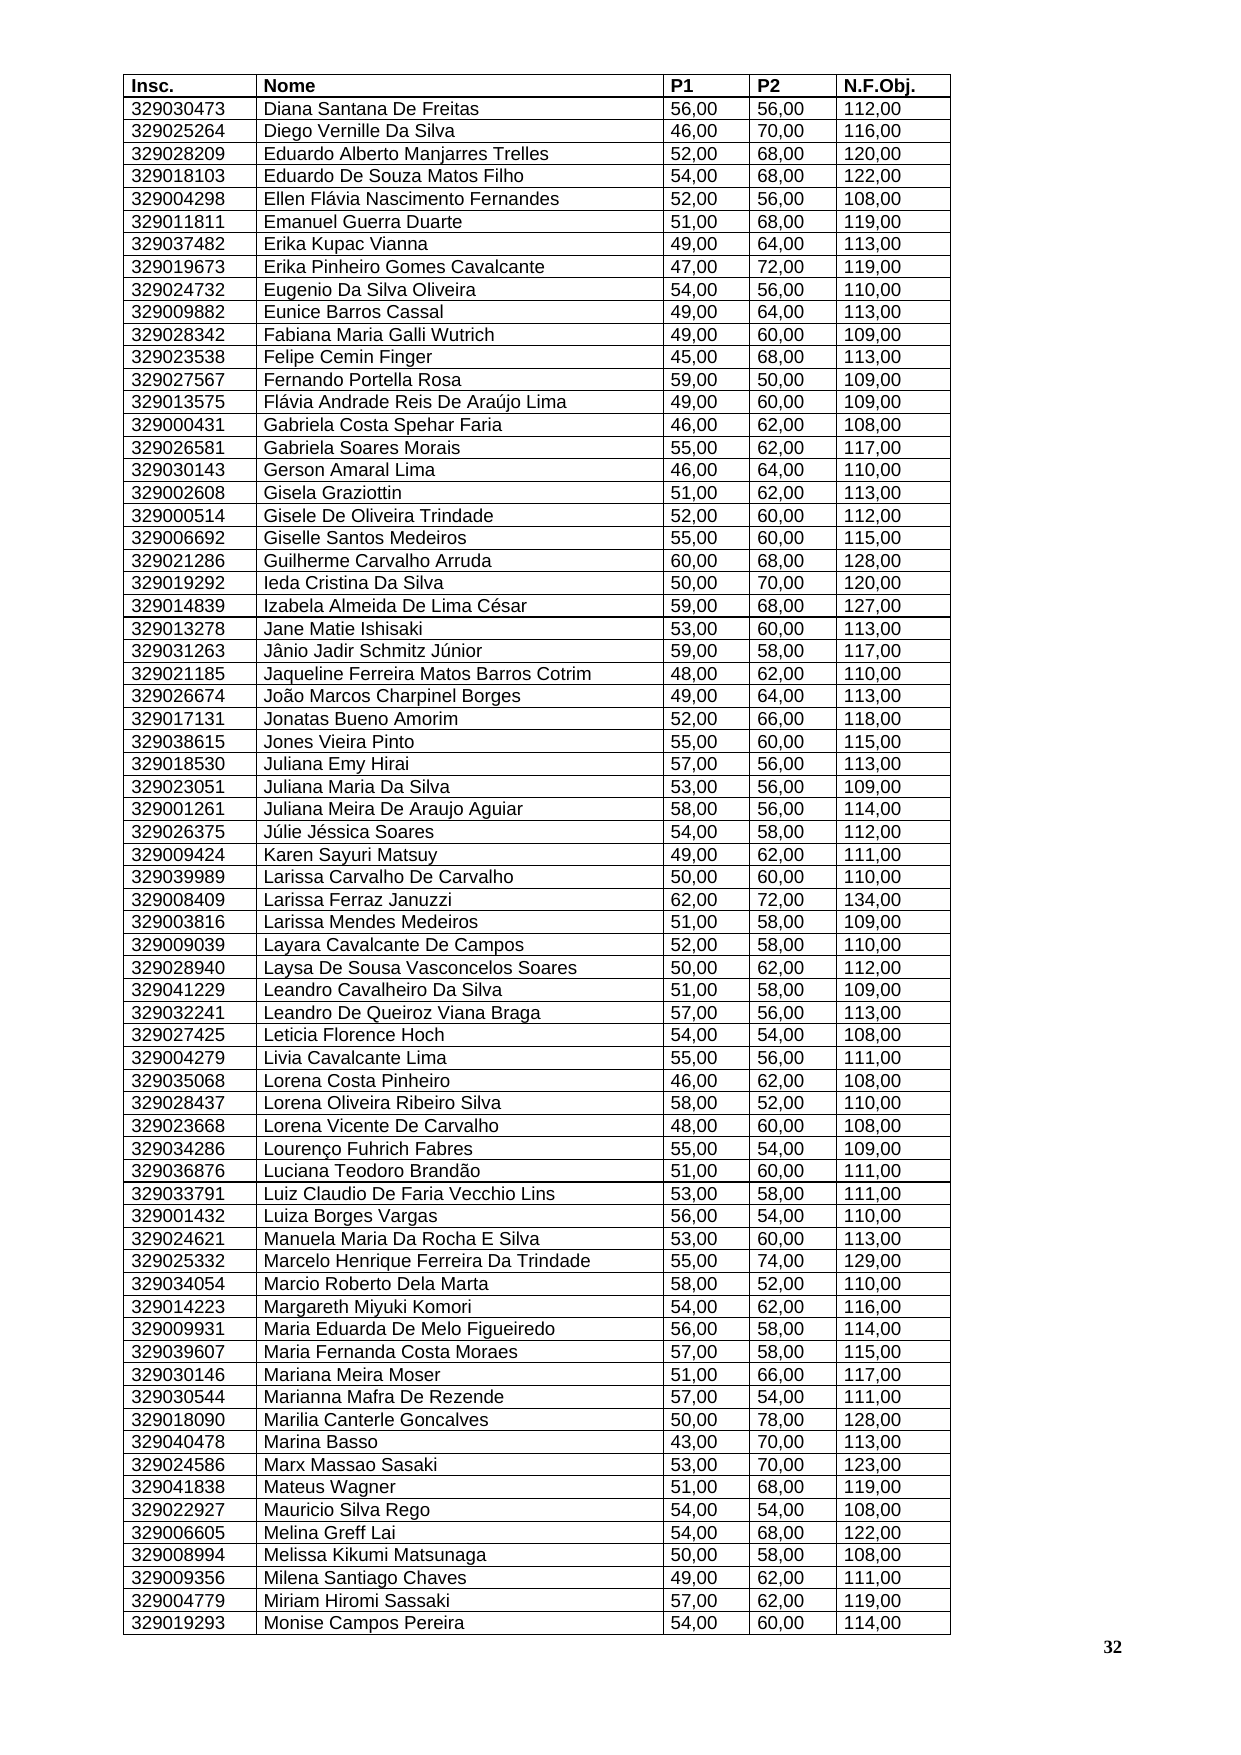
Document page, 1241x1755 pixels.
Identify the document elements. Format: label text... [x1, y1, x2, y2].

table_cell 109,00 [837, 979, 950, 1001]
table_cell 118,00 [837, 708, 950, 729]
table_cell 62,00 [750, 956, 836, 978]
table_cell Eugenio Da Silva Oliveira [257, 278, 663, 300]
table_cell Melina Greff Lai [257, 1522, 663, 1543]
table_cell 329017131 [124, 708, 256, 729]
table_cell 120,00 [837, 572, 950, 594]
table_cell 46,00 [664, 414, 749, 436]
table_cell 329026674 [124, 685, 256, 707]
table_cell 56,00 [664, 1318, 749, 1340]
table_cell 329022927 [124, 1499, 256, 1521]
table_cell 68,00 [750, 211, 836, 232]
table_cell 55,00 [664, 1137, 749, 1159]
table_cell 110,00 [837, 459, 950, 481]
table_cell 56,00 [750, 1047, 836, 1068]
table_cell 329014839 [124, 595, 256, 616]
table_cell 53,00 [664, 1228, 749, 1249]
table_cell 122,00 [837, 1522, 950, 1543]
table_cell Marina Basso [257, 1431, 663, 1453]
table_cell 56,00 [750, 1002, 836, 1023]
table_cell 60,00 [664, 550, 749, 571]
table_cell 113,00 [837, 618, 950, 639]
table_cell 329028342 [124, 324, 256, 345]
table_cell 52,00 [664, 504, 749, 526]
table_cell Marx Massao Sasaki [257, 1454, 663, 1475]
table_cell 329041229 [124, 979, 256, 1001]
table_cell 70,00 [750, 1454, 836, 1475]
table_cell 58,00 [750, 640, 836, 662]
table_cell 329028940 [124, 956, 256, 978]
table_cell Gisela Graziottin [257, 482, 663, 503]
table_cell 59,00 [664, 595, 749, 616]
table_cell 58,00 [750, 934, 836, 955]
table_cell Flávia Andrade Reis De Araújo Lima [257, 391, 663, 413]
table_cell 329000431 [124, 414, 256, 436]
table_cell 113,00 [837, 753, 950, 774]
table_cell 50,00 [750, 369, 836, 390]
table_cell 64,00 [750, 459, 836, 481]
table_cell 70,00 [750, 572, 836, 594]
table_cell Lorena Vicente De Carvalho [257, 1115, 663, 1136]
table_cell 329018090 [124, 1409, 256, 1430]
table_cell 329009424 [124, 844, 256, 865]
table_cell Ieda Cristina Da Silva [257, 572, 663, 594]
table_cell 115,00 [837, 1341, 950, 1362]
table_cell 110,00 [837, 866, 950, 888]
table_cell 58,00 [750, 1544, 836, 1566]
table_cell 329028209 [124, 143, 256, 164]
table_cell 329023668 [124, 1115, 256, 1136]
table_cell 110,00 [837, 934, 950, 955]
table_cell 111,00 [837, 1183, 950, 1204]
table_cell Jaqueline Ferreira Matos Barros Cotrim [257, 663, 663, 684]
table_cell 119,00 [837, 1589, 950, 1611]
table_cell 114,00 [837, 798, 950, 820]
table_cell Gabriela Costa Spehar Faria [257, 414, 663, 436]
table_cell 68,00 [750, 143, 836, 164]
table_cell 111,00 [837, 844, 950, 865]
table_cell 329009882 [124, 301, 256, 322]
table_cell Juliana Maria Da Silva [257, 776, 663, 797]
table_cell 114,00 [837, 1318, 950, 1340]
table_cell 56,00 [750, 753, 836, 774]
table_cell Karen Sayuri Matsuy [257, 844, 663, 865]
table_cell 329021185 [124, 663, 256, 684]
table_cell 119,00 [837, 1476, 950, 1498]
table_cell 62,00 [750, 1567, 836, 1588]
table_cell 56,00 [750, 188, 836, 209]
table_cell Luciana Teodoro Brandão [257, 1160, 663, 1181]
table_cell 329009039 [124, 934, 256, 955]
table_cell 49,00 [664, 1567, 749, 1588]
table_cell 62,00 [750, 1296, 836, 1317]
table_cell 68,00 [750, 1522, 836, 1543]
table_cell 113,00 [837, 1228, 950, 1249]
table_cell 51,00 [664, 211, 749, 232]
table_cell 62,00 [750, 844, 836, 865]
table_cell 329024586 [124, 1454, 256, 1475]
table_cell 54,00 [750, 1386, 836, 1407]
table_cell 109,00 [837, 391, 950, 413]
table_cell 329027567 [124, 369, 256, 390]
table_cell 60,00 [750, 618, 836, 639]
table_cell 329032241 [124, 1002, 256, 1023]
table_cell 329004279 [124, 1047, 256, 1068]
table_cell 329013278 [124, 618, 256, 639]
table_cell 329025264 [124, 120, 256, 142]
table_cell 329034054 [124, 1273, 256, 1294]
table_cell 329018530 [124, 753, 256, 774]
table_cell Larissa Mendes Medeiros [257, 911, 663, 933]
table_cell 46,00 [664, 1070, 749, 1091]
table_cell 49,00 [664, 391, 749, 413]
table_cell 108,00 [837, 1544, 950, 1566]
table_cell 329006692 [124, 527, 256, 548]
table_cell 57,00 [664, 1589, 749, 1611]
table_cell 111,00 [837, 1567, 950, 1588]
table_cell 62,00 [750, 663, 836, 684]
table_cell 60,00 [750, 730, 836, 752]
table_cell 113,00 [837, 482, 950, 503]
table_cell 109,00 [837, 776, 950, 797]
table_cell 329040478 [124, 1431, 256, 1453]
table_cell 117,00 [837, 1363, 950, 1385]
table_cell 60,00 [750, 1228, 836, 1249]
table_cell 60,00 [750, 324, 836, 345]
table_cell 120,00 [837, 143, 950, 164]
table_cell 60,00 [750, 1115, 836, 1136]
table_cell Leandro De Queiroz Viana Braga [257, 1002, 663, 1023]
table_cell Mateus Wagner [257, 1476, 663, 1498]
table_cell 329037482 [124, 233, 256, 255]
table_cell 43,00 [664, 1431, 749, 1453]
table_cell 52,00 [664, 143, 749, 164]
table_cell 62,00 [664, 889, 749, 910]
table_cell 56,00 [750, 278, 836, 300]
table_cell 113,00 [837, 346, 950, 368]
table_cell 110,00 [837, 1273, 950, 1294]
table_cell Ellen Flávia Nascimento Fernandes [257, 188, 663, 209]
table_cell 47,00 [664, 256, 749, 277]
table_header N.F.Obj. [837, 75, 950, 96]
table_cell 68,00 [750, 595, 836, 616]
table_cell Gisele De Oliveira Trindade [257, 504, 663, 526]
table_cell 58,00 [664, 1273, 749, 1294]
table_cell 56,00 [750, 798, 836, 820]
table_cell 329039989 [124, 866, 256, 888]
table_cell Erika Pinheiro Gomes Cavalcante [257, 256, 663, 277]
table_cell 57,00 [664, 1341, 749, 1362]
table_cell 60,00 [750, 527, 836, 548]
table_cell 54,00 [750, 1499, 836, 1521]
table_cell 52,00 [664, 708, 749, 729]
table_cell 56,00 [750, 776, 836, 797]
table_cell 74,00 [750, 1250, 836, 1272]
table_cell 64,00 [750, 233, 836, 255]
table_cell 54,00 [664, 1024, 749, 1046]
table_cell 329024621 [124, 1228, 256, 1249]
table_cell Marcelo Henrique Ferreira Da Trindade [257, 1250, 663, 1272]
table_cell 60,00 [750, 1160, 836, 1181]
table_cell 109,00 [837, 369, 950, 390]
table_cell 119,00 [837, 256, 950, 277]
table_cell Luiza Borges Vargas [257, 1205, 663, 1227]
table_cell 58,00 [750, 1318, 836, 1340]
table_cell 329035068 [124, 1070, 256, 1091]
table_cell 113,00 [837, 301, 950, 322]
table_cell 68,00 [750, 1476, 836, 1498]
table_cell 111,00 [837, 1047, 950, 1068]
table_cell 110,00 [837, 1205, 950, 1227]
table_cell 50,00 [664, 572, 749, 594]
table_cell 111,00 [837, 1386, 950, 1407]
table_cell 108,00 [837, 1115, 950, 1136]
table_cell 57,00 [664, 753, 749, 774]
table_cell Jonatas Bueno Amorim [257, 708, 663, 729]
table_cell Emanuel Guerra Duarte [257, 211, 663, 232]
table_cell 66,00 [750, 1363, 836, 1385]
table_cell 54,00 [664, 278, 749, 300]
table_cell 329030143 [124, 459, 256, 481]
table_cell 112,00 [837, 504, 950, 526]
table_cell 51,00 [664, 1160, 749, 1181]
table_cell 117,00 [837, 437, 950, 458]
table_cell 329013575 [124, 391, 256, 413]
table_cell 329008409 [124, 889, 256, 910]
table_cell 113,00 [837, 685, 950, 707]
table_cell 329023538 [124, 346, 256, 368]
table_cell 329036876 [124, 1160, 256, 1181]
table_cell Gerson Amaral Lima [257, 459, 663, 481]
table_cell 60,00 [750, 504, 836, 526]
table_cell 51,00 [664, 911, 749, 933]
table_cell 110,00 [837, 1092, 950, 1114]
table_cell Eunice Barros Cassal [257, 301, 663, 322]
table_cell Mauricio Silva Rego [257, 1499, 663, 1521]
table_cell 56,00 [664, 1205, 749, 1227]
table_cell 60,00 [750, 1612, 836, 1633]
table_cell 55,00 [664, 730, 749, 752]
table_cell 108,00 [837, 1070, 950, 1091]
table_cell 108,00 [837, 188, 950, 209]
table_cell 329027425 [124, 1024, 256, 1046]
table_header P2 [750, 75, 836, 96]
table_cell 54,00 [664, 821, 749, 842]
table_cell 57,00 [664, 1002, 749, 1023]
table_cell 49,00 [664, 685, 749, 707]
table_cell Jane Matie Ishisaki [257, 618, 663, 639]
table_cell 115,00 [837, 730, 950, 752]
table_cell 109,00 [837, 1137, 950, 1159]
table_cell Giselle Santos Medeiros [257, 527, 663, 548]
table_cell 329009356 [124, 1567, 256, 1588]
table_cell Jânio Jadir Schmitz Júnior [257, 640, 663, 662]
table_cell 329031263 [124, 640, 256, 662]
table_cell 46,00 [664, 459, 749, 481]
table_cell 114,00 [837, 1612, 950, 1633]
table_cell 329019673 [124, 256, 256, 277]
table_cell 329030146 [124, 1363, 256, 1385]
table_cell Eduardo Alberto Manjarres Trelles [257, 143, 663, 164]
table_cell Marianna Mafra De Rezende [257, 1386, 663, 1407]
table_cell 50,00 [664, 956, 749, 978]
table_cell 329033791 [124, 1183, 256, 1204]
table_cell 56,00 [664, 98, 749, 119]
table_cell 134,00 [837, 889, 950, 910]
table_cell 53,00 [664, 1183, 749, 1204]
table_cell 60,00 [750, 391, 836, 413]
table_cell Leticia Florence Hoch [257, 1024, 663, 1046]
table_cell 117,00 [837, 640, 950, 662]
table_cell João Marcos Charpinel Borges [257, 685, 663, 707]
table_cell 329028437 [124, 1092, 256, 1114]
table_cell 112,00 [837, 98, 950, 119]
table_cell 54,00 [664, 1296, 749, 1317]
table_cell Larissa Ferraz Januzzi [257, 889, 663, 910]
table_cell Erika Kupac Vianna [257, 233, 663, 255]
table_cell 59,00 [664, 369, 749, 390]
table_cell 55,00 [664, 1250, 749, 1272]
table_cell 49,00 [664, 324, 749, 345]
table_cell 52,00 [750, 1273, 836, 1294]
table_cell 329030544 [124, 1386, 256, 1407]
table_cell Marcio Roberto Dela Marta [257, 1273, 663, 1294]
table_cell 329006605 [124, 1522, 256, 1543]
table_cell 123,00 [837, 1454, 950, 1475]
table_cell 329038615 [124, 730, 256, 752]
table_cell 55,00 [664, 437, 749, 458]
table_cell Manuela Maria Da Rocha E Silva [257, 1228, 663, 1249]
table_cell 50,00 [664, 1409, 749, 1430]
table_cell 55,00 [664, 1047, 749, 1068]
table_cell 62,00 [750, 1589, 836, 1611]
table_cell 329009931 [124, 1318, 256, 1340]
table_cell 62,00 [750, 482, 836, 503]
table_cell 58,00 [664, 798, 749, 820]
table_cell 108,00 [837, 414, 950, 436]
table_cell 54,00 [750, 1205, 836, 1227]
table_cell 48,00 [664, 1115, 749, 1136]
table_cell 51,00 [664, 482, 749, 503]
table_cell 54,00 [664, 1499, 749, 1521]
table_cell 70,00 [750, 120, 836, 142]
table_cell Gabriela Soares Morais [257, 437, 663, 458]
table_cell Jones Vieira Pinto [257, 730, 663, 752]
table_cell 49,00 [664, 301, 749, 322]
table_cell 55,00 [664, 527, 749, 548]
table_cell 46,00 [664, 120, 749, 142]
table_cell 53,00 [664, 1454, 749, 1475]
table_cell 70,00 [750, 1431, 836, 1453]
table_cell 68,00 [750, 550, 836, 571]
table_cell 329019292 [124, 572, 256, 594]
table_cell Milena Santiago Chaves [257, 1567, 663, 1588]
table_cell Maria Fernanda Costa Moraes [257, 1341, 663, 1362]
table_cell 112,00 [837, 956, 950, 978]
table_cell 64,00 [750, 685, 836, 707]
table_cell 58,00 [750, 1341, 836, 1362]
table_cell Melissa Kikumi Matsunaga [257, 1544, 663, 1566]
table_cell Lorena Oliveira Ribeiro Silva [257, 1092, 663, 1114]
table_cell 58,00 [750, 979, 836, 1001]
table_cell 52,00 [664, 934, 749, 955]
table_cell 54,00 [750, 1024, 836, 1046]
table_cell 72,00 [750, 889, 836, 910]
table_cell 119,00 [837, 211, 950, 232]
table_cell 53,00 [664, 618, 749, 639]
table_cell 60,00 [750, 866, 836, 888]
table_cell 58,00 [750, 1183, 836, 1204]
table_cell 329001432 [124, 1205, 256, 1227]
table_cell Monise Campos Pereira [257, 1612, 663, 1633]
table_cell 329018103 [124, 165, 256, 187]
table_cell 128,00 [837, 1409, 950, 1430]
table_cell Fabiana Maria Galli Wutrich [257, 324, 663, 345]
table_cell 45,00 [664, 346, 749, 368]
table_cell 122,00 [837, 165, 950, 187]
table_cell 329003816 [124, 911, 256, 933]
table_cell 128,00 [837, 550, 950, 571]
table_cell 54,00 [664, 1522, 749, 1543]
table_cell 54,00 [750, 1137, 836, 1159]
table_cell Lorena Costa Pinheiro [257, 1070, 663, 1091]
table_cell 329000514 [124, 504, 256, 526]
table_cell 68,00 [750, 346, 836, 368]
table_cell 113,00 [837, 1431, 950, 1453]
table_cell Livia Cavalcante Lima [257, 1047, 663, 1068]
table_cell 62,00 [750, 1070, 836, 1091]
table_cell 50,00 [664, 1544, 749, 1566]
table_cell 50,00 [664, 866, 749, 888]
table_cell Felipe Cemin Finger [257, 346, 663, 368]
table_cell 115,00 [837, 527, 950, 548]
table_cell 54,00 [664, 165, 749, 187]
table_header Insc. [124, 75, 256, 96]
table_cell 66,00 [750, 708, 836, 729]
table_cell 113,00 [837, 1002, 950, 1023]
table_cell 78,00 [750, 1409, 836, 1430]
table_cell Lourenço Fuhrich Fabres [257, 1137, 663, 1159]
table_cell 329004298 [124, 188, 256, 209]
table_cell 62,00 [750, 437, 836, 458]
table_cell 59,00 [664, 640, 749, 662]
table_cell Luiz Claudio De Faria Vecchio Lins [257, 1183, 663, 1204]
table_cell 49,00 [664, 233, 749, 255]
table_cell 108,00 [837, 1024, 950, 1046]
table_cell 62,00 [750, 414, 836, 436]
table_cell 329008994 [124, 1544, 256, 1566]
table_cell Mariana Meira Moser [257, 1363, 663, 1385]
table_cell 329002608 [124, 482, 256, 503]
table_cell 329026375 [124, 821, 256, 842]
table_cell Izabela Almeida De Lima César [257, 595, 663, 616]
table_cell 129,00 [837, 1250, 950, 1272]
table_cell 58,00 [664, 1092, 749, 1114]
table_cell 116,00 [837, 1296, 950, 1317]
table_cell 127,00 [837, 595, 950, 616]
table_cell 110,00 [837, 663, 950, 684]
table_cell 68,00 [750, 165, 836, 187]
table_header P1 [664, 75, 749, 96]
table_cell 54,00 [664, 1612, 749, 1633]
table_cell Diana Santana De Freitas [257, 98, 663, 119]
table_cell 329034286 [124, 1137, 256, 1159]
table_cell Juliana Emy Hirai [257, 753, 663, 774]
table_cell Guilherme Carvalho Arruda [257, 550, 663, 571]
table_cell 329030473 [124, 98, 256, 119]
table_cell Laysa De Sousa Vasconcelos Soares [257, 956, 663, 978]
table_cell Marilia Canterle Goncalves [257, 1409, 663, 1430]
table_cell 110,00 [837, 278, 950, 300]
table_header Nome [257, 75, 663, 96]
table_cell 48,00 [664, 663, 749, 684]
table_cell 329011811 [124, 211, 256, 232]
table_cell 329014223 [124, 1296, 256, 1317]
table_cell Larissa Carvalho De Carvalho [257, 866, 663, 888]
table_cell Maria Eduarda De Melo Figueiredo [257, 1318, 663, 1340]
table_cell 329041838 [124, 1476, 256, 1498]
table_cell 53,00 [664, 776, 749, 797]
table_cell 108,00 [837, 1499, 950, 1521]
table_cell 52,00 [664, 188, 749, 209]
table_cell 57,00 [664, 1386, 749, 1407]
table_cell Leandro Cavalheiro Da Silva [257, 979, 663, 1001]
table_cell 329039607 [124, 1341, 256, 1362]
table_cell 329019293 [124, 1612, 256, 1633]
table_cell 51,00 [664, 1476, 749, 1498]
table_cell 329023051 [124, 776, 256, 797]
table_cell 64,00 [750, 301, 836, 322]
table_cell 113,00 [837, 233, 950, 255]
table_cell Júlie Jéssica Soares [257, 821, 663, 842]
table_cell 329024732 [124, 278, 256, 300]
table_cell Fernando Portella Rosa [257, 369, 663, 390]
table_cell 329001261 [124, 798, 256, 820]
table_cell 112,00 [837, 821, 950, 842]
table_cell 56,00 [750, 98, 836, 119]
table_cell 329021286 [124, 550, 256, 571]
table_cell 329025332 [124, 1250, 256, 1272]
table_cell Eduardo De Souza Matos Filho [257, 165, 663, 187]
table_cell Juliana Meira De Araujo Aguiar [257, 798, 663, 820]
table_cell 52,00 [750, 1092, 836, 1114]
table_cell Margareth Miyuki Komori [257, 1296, 663, 1317]
table_cell 51,00 [664, 979, 749, 1001]
table_cell 49,00 [664, 844, 749, 865]
table_cell 109,00 [837, 911, 950, 933]
table_cell 111,00 [837, 1160, 950, 1181]
table_cell 58,00 [750, 821, 836, 842]
table_cell 329004779 [124, 1589, 256, 1611]
table_cell 72,00 [750, 256, 836, 277]
table_cell Diego Vernille Da Silva [257, 120, 663, 142]
table_cell 51,00 [664, 1363, 749, 1385]
table_cell Miriam Hiromi Sassaki [257, 1589, 663, 1611]
table_cell 116,00 [837, 120, 950, 142]
table_cell 329026581 [124, 437, 256, 458]
table_cell Layara Cavalcante De Campos [257, 934, 663, 955]
table_cell 58,00 [750, 911, 836, 933]
table_cell 109,00 [837, 324, 950, 345]
